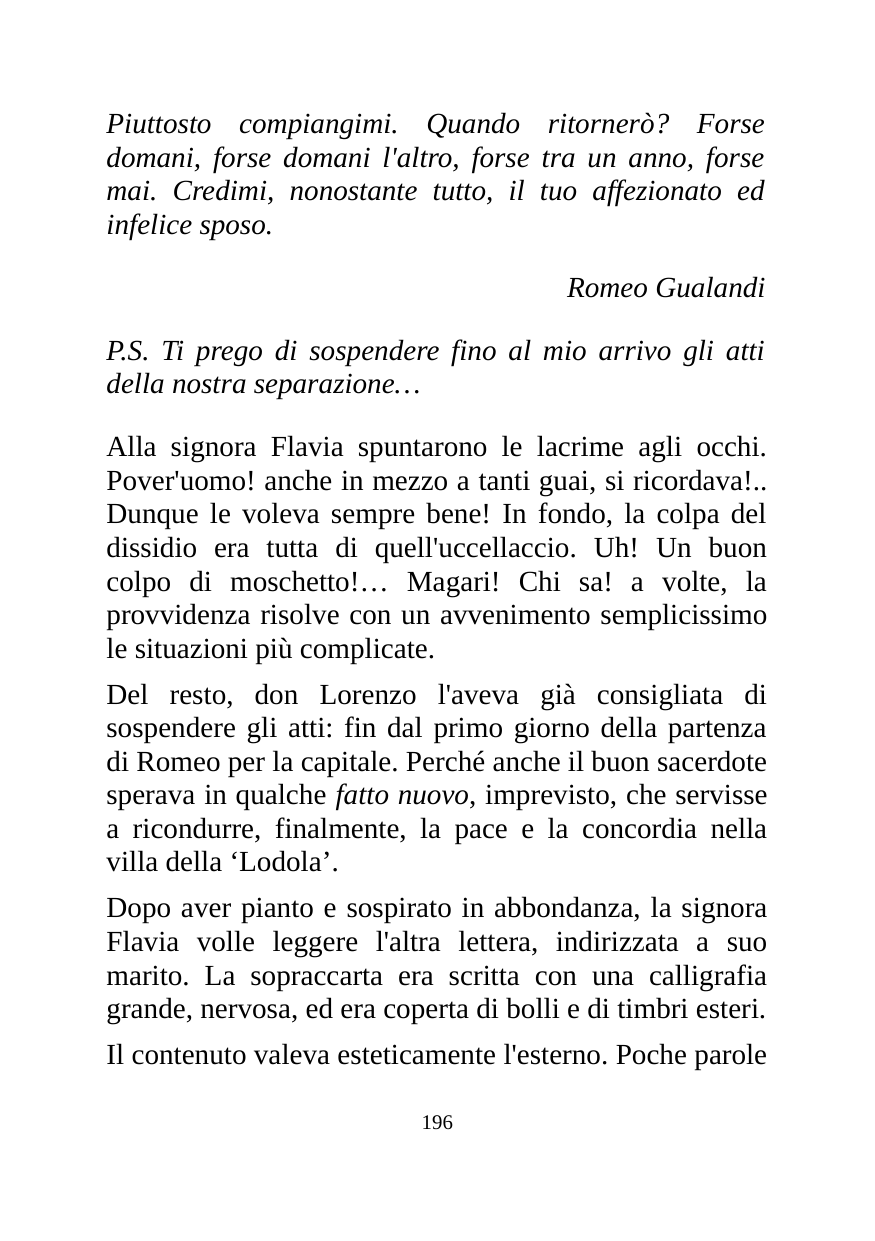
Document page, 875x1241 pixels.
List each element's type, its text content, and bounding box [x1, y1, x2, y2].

text Il contenuto valeva esteticamente l'esterno. Poche parole [106, 1037, 768, 1071]
text Dopo aver pianto e sospirato in abbondanza, la signora Flavia volle leggere l'altra lettera, indirizzata a suo marito. La sopraccarta era scritta con una calligrafia grande, nervosa, ed era coperta di bolli e di timbri esteri. [106, 891, 768, 1025]
text Romeo Gualandi [106, 270, 768, 303]
text Piuttosto compiangimi. Quando ritornerò? Forse domani, forse domani l'altro, forse tra un anno, forse mai. Credimi, nonostante tutto, il tuo affezionato ed infelice sposo. [106, 106, 768, 240]
text Alla signora Flavia spuntarono le lacrime agli occhi. Pover'uomo! anche in mezzo a tanti guai, si ricordava!.. Dunque le voleva sempre bene! In fondo, la colpa del dissidio era tutta di quell'uccellaccio. Uh! Un buon colpo di moschetto!… Magari! Chi sa! a volte, la provvidenza risolve con un avvenimento semplicissimo le situazioni più complicate. [106, 429, 768, 664]
text P.S. Ti prego di sospendere fino al mio arrivo gli atti della nostra separazione… [106, 333, 768, 400]
text Del resto, don Lorenzo l'aveva già consigliata di sospendere gli atti: fin dal primo giorno della partenza di Romeo per la capitale. Perché anche il buon sacerdote sperava in qualche fatto nuovo, imprevisto, che servisse a ricondurre, finalmente, la pace e la concordia nella villa della ‘Lodola’. [106, 677, 768, 878]
